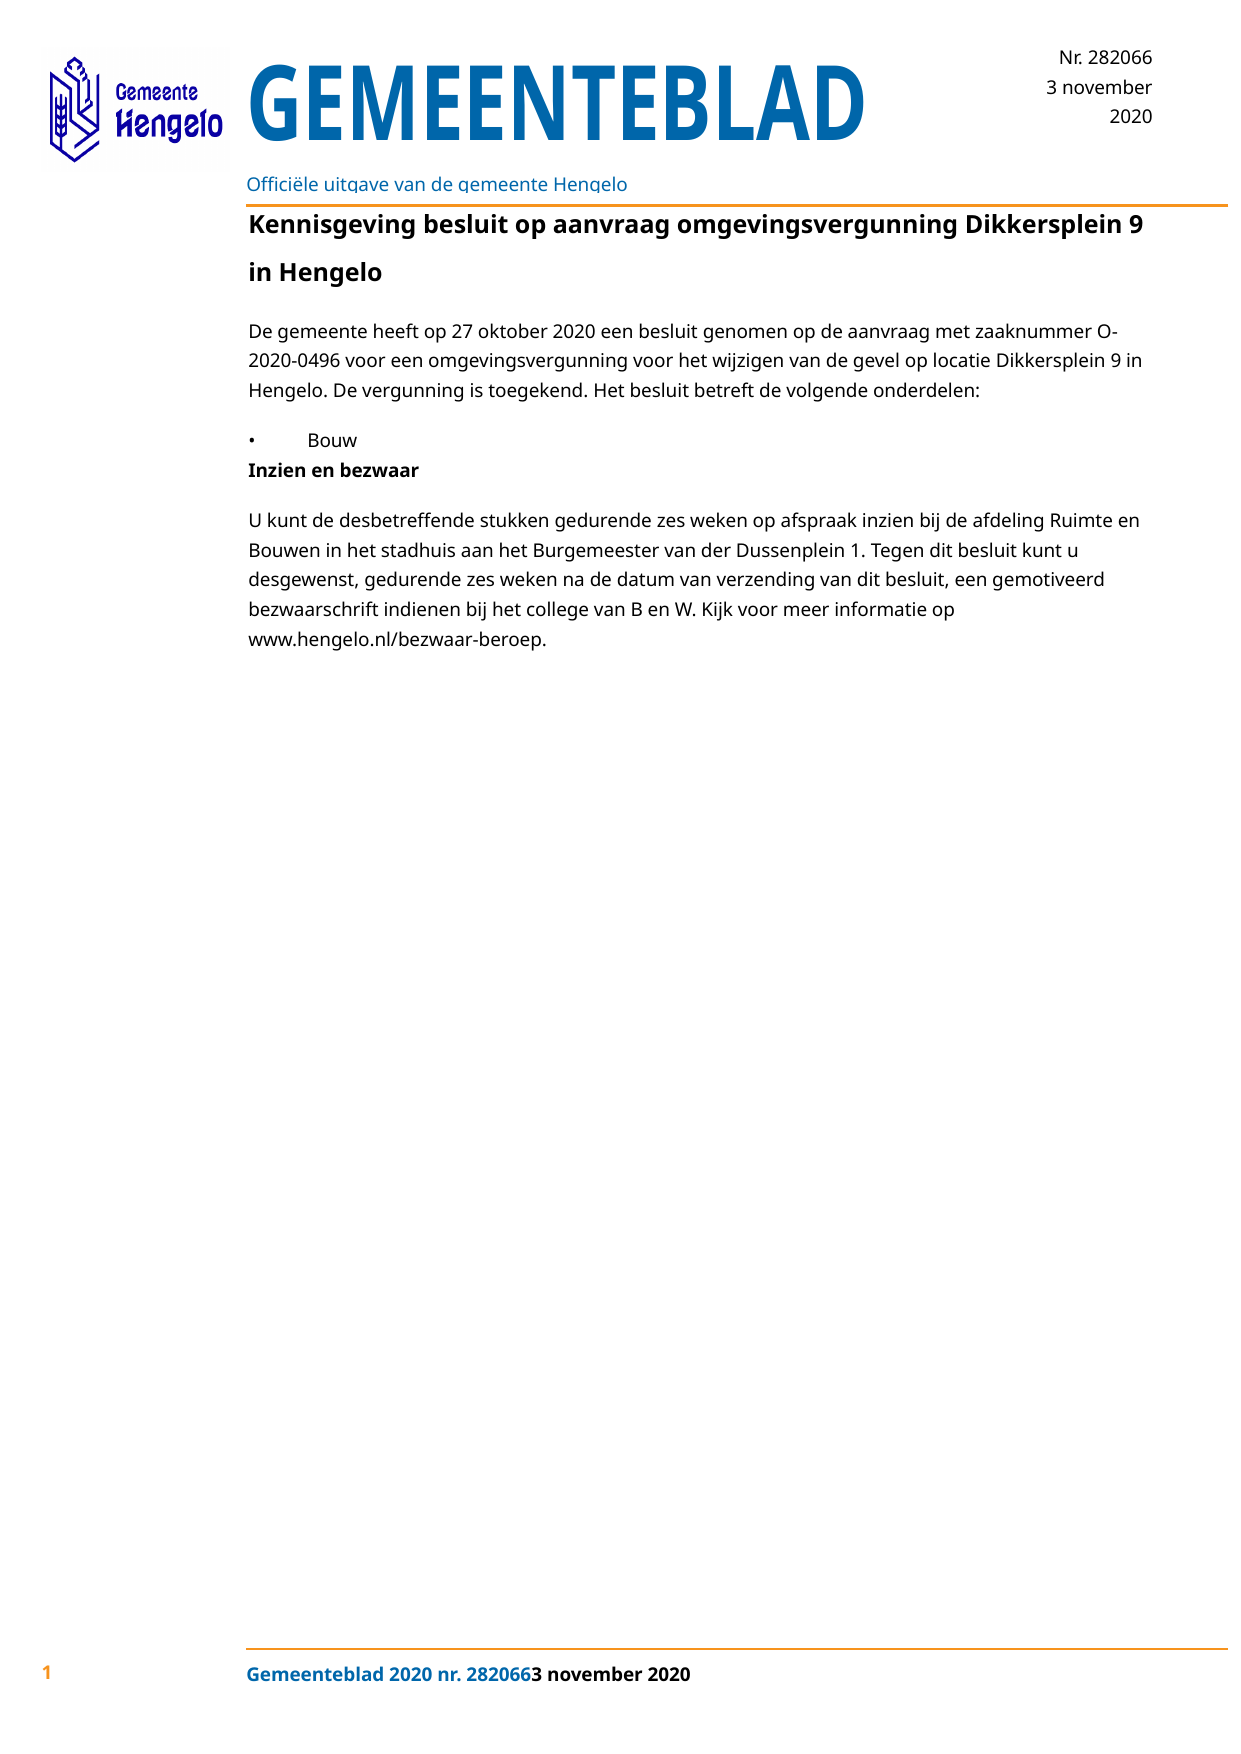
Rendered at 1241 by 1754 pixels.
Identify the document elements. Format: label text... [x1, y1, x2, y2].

text De gemeente heeft op 27 oktober 2020 een besluit genomen op de aanvraag met zaaknummer O-2020-0496 voor een omgevingsvergunning voor het wijzigen van de gevel op locatie Dikkersplein 9 in Hengelo. De vergunning is toegekend. Het besluit betreft de volgende onderdelen: [248, 318, 1152, 403]
picture [41, 47, 231, 172]
text Kennisgeving besluit op aanvraag omgevingsvergunning Dikkersplein 9 in Hengelo [248, 207, 1152, 288]
list Bouw [248, 427, 1152, 453]
text Inzien en bezwaar [248, 457, 1152, 483]
text U kunt de desbetreffende stukken gedurende zes weken op afspraak inzien bij de afdeling Ruimte en Bouwen in het stadhuis aan het Burgemeester van der Dussenplein 1. Tegen dit besluit kunt u desgewenst, gedurende zes weken na de datum van verzending van dit besluit, een gemotiveerd bezwaarschrift indienen bij het college van B en W. Kijk voor meer informatie op www.hengelo.nl/bezwaar-beroep. [248, 507, 1152, 652]
